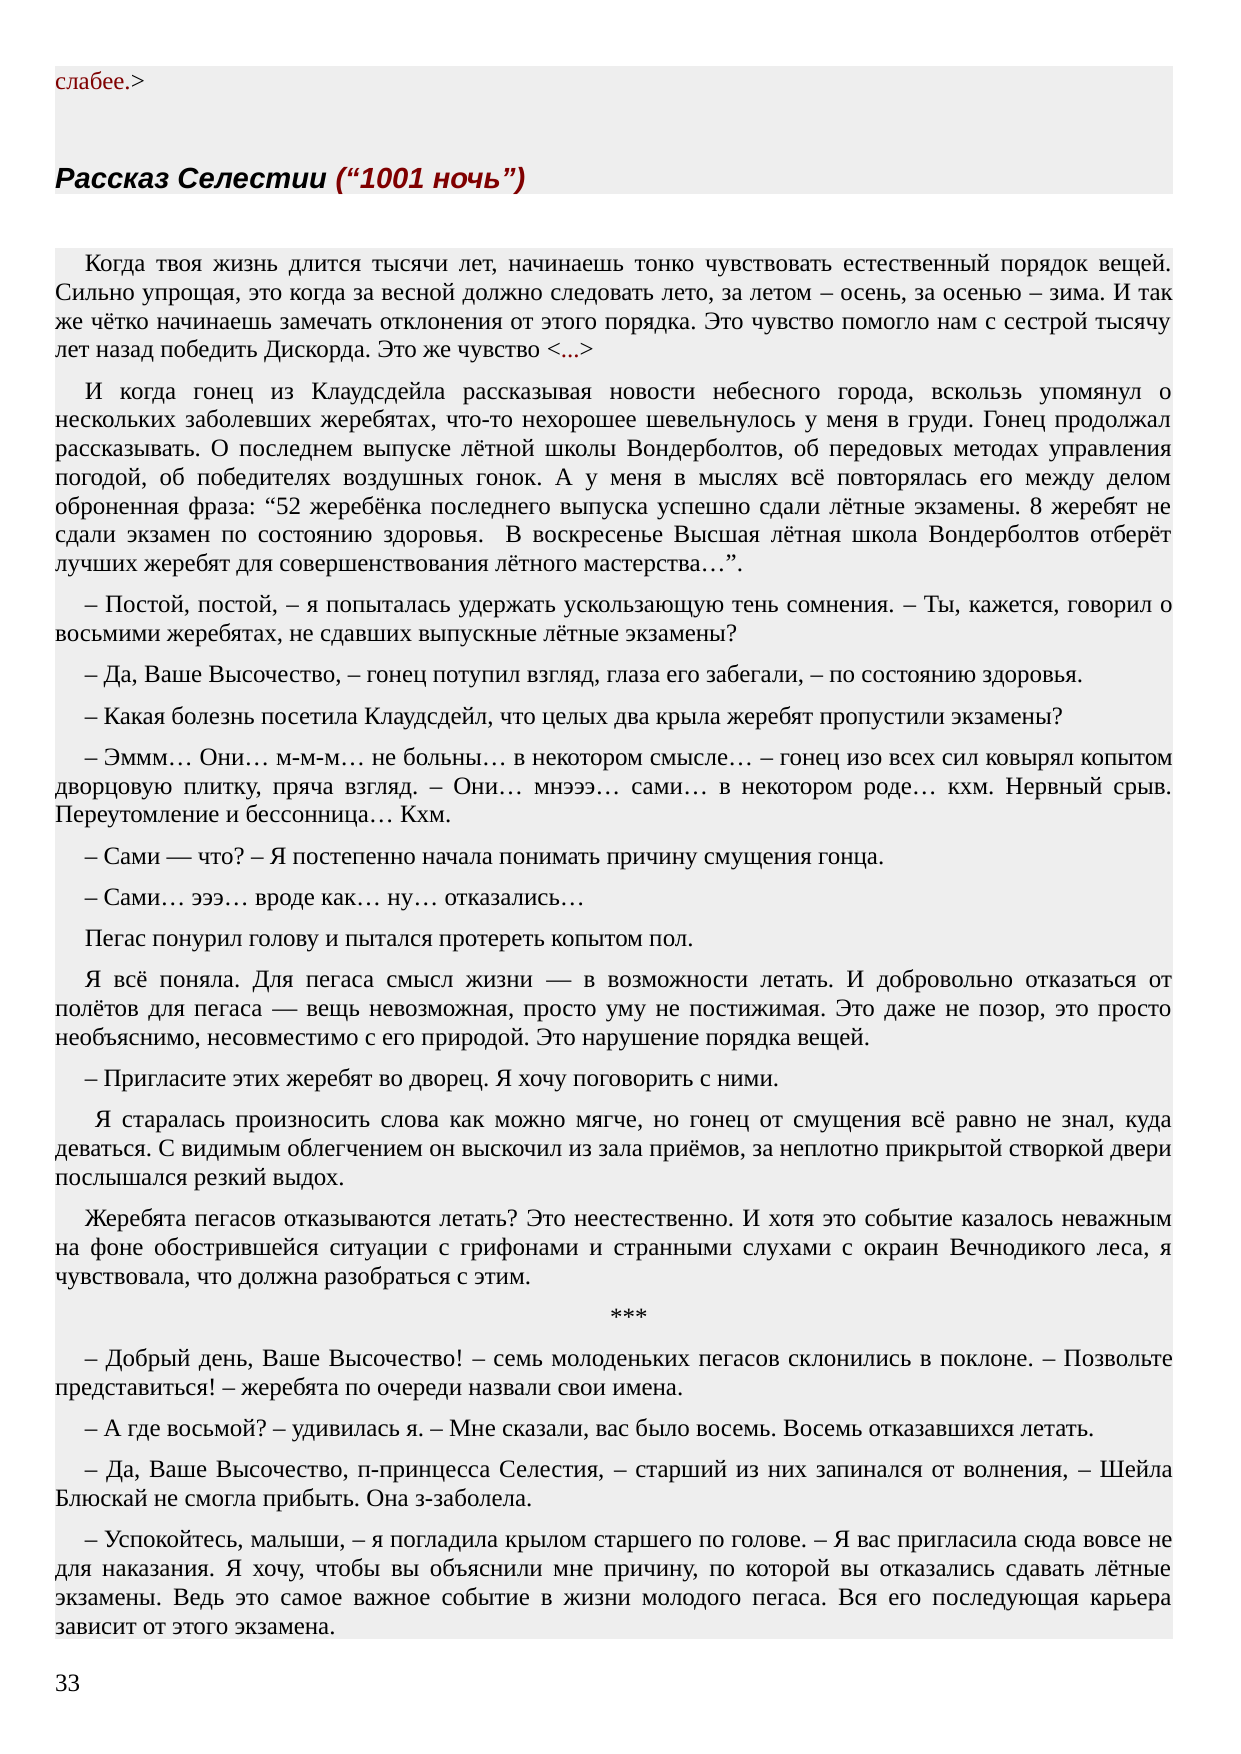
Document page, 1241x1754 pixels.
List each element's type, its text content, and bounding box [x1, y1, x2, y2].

subtitle Рассказ Селестии (“1001 ночь”) [55, 161, 1173, 194]
text – Постой, постой, – я попыталась удержать ускользающую тень сомнения. – Ты, кажется, говорил о восьмими жеребятах, не сдавших выпускные лётные экзамены? [55, 589, 1173, 647]
text слабее.> [55, 66, 1173, 95]
text – Успокойтесь, малыши, – я погладила крылом старшего по голове. – Я вас пригласила сюда вовсе не для наказания. Я хочу, чтобы вы объяснили мне причину, по которой вы отказались сдавать лётные экзамены. Ведь это самое важное событие в жизни молодого пегаса. Вся его последующая карьера зависит от этого экзамена. [55, 1524, 1173, 1639]
text *** [55, 1302, 1173, 1331]
text Я всё поняла. Для пегаса смысл жизни — в возможности летать. И добровольно отказаться от полётов для пегаса — вещь невозможная, просто уму не постижимая. Это даже не позор, это просто необъяснимо, несовместимо с его природой. Это нарушение порядка вещей. [55, 964, 1173, 1051]
text – Пригласите этих жеребят во дворец. Я хочу поговорить с ними. [55, 1063, 1173, 1092]
text – Добрый день, Ваше Высочество! – семь молоденьких пегасов склонились в поклоне. – Позвольте представиться! – жеребята по очереди назвали свои имена. [55, 1343, 1173, 1401]
text И когда гонец из Клаудсдейла рассказывая новости небесного города, вскользь упомянул о нескольких заболевших жеребятах, что-то нехорошее шевельнулось у меня в груди. Гонец продолжал рассказывать. О последнем выпуске лётной школы Вондерболтов, об передовых методах управления погодой, об победителях воздушных гонок. А у меня в мыслях всё повторялась его между делом оброненная фраза: “52 жеребёнка последнего выпуска успешно сдали лётные экзамены. 8 жеребят не сдали экзамен по состоянию здоровья. В воскресенье Высшая лётная школа Вондерболтов отберёт лучших жеребят для совершенствования лётного мастерства…”. [55, 376, 1173, 577]
text Я старалась произносить слова как можно мягче, но гонец от смущения всё равно не знал, куда деваться. С видимым облегчением он выскочил из зала приёмов, за неплотно прикрытой створкой двери послышался резкий выдох. [55, 1104, 1173, 1191]
text Когда твоя жизнь длится тысячи лет, начинаешь тонко чувствовать естественный порядок вещей. Сильно упрощая, это когда за весной должно следовать лето, за летом – осень, за осенью – зима. И так же чётко начинаешь замечать отклонения от этого порядка. Это чувство помогло нам с сестрой тысячу лет назад победить Дискорда. Это же чувство <...> [55, 248, 1173, 363]
text – Да, Ваше Высочество, п-принцесса Селестия, – старший из них запинался от волнения, – Шейла Блюскай не смогла прибыть. Она з-заболела. [55, 1454, 1173, 1512]
text – Какая болезнь посетила Клаудсдейл, что целых два крыла жеребят пропустили экзамены? [55, 701, 1173, 729]
text – Эммм… Они… м-м-м… не больны… в некотором смысле… – гонец изо всех сил ковырял копытом дворцовую плитку, пряча взгляд. – Они… мнэээ… сами… в некотором роде… кхм. Нервный срыв. Переутомление и бессонница… Кхм. [55, 742, 1173, 828]
text – Да, Ваше Высочество, – гонец потупил взгляд, глаза его забегали, – по состоянию здоровья. [55, 659, 1173, 688]
text Пегас понурил голову и пытался протереть копытом пол. [55, 923, 1173, 952]
text – А где восьмой? – удивилась я. – Мне сказали, вас было восемь. Восемь отказавшихся летать. [55, 1413, 1173, 1442]
text – Сами — что? – Я постепенно начала понимать причину смущения гонца. [55, 841, 1173, 869]
text Жеребята пегасов отказываются летать? Это неестественно. И хотя это событие казалось неважным на фоне обострившейся ситуации с грифонами и странными слухами с окраин Вечнодикого леса, я чувствовала, что должна разобраться с этим. [55, 1203, 1173, 1289]
text – Сами… эээ… вроде как… ну… отказались… [55, 882, 1173, 911]
